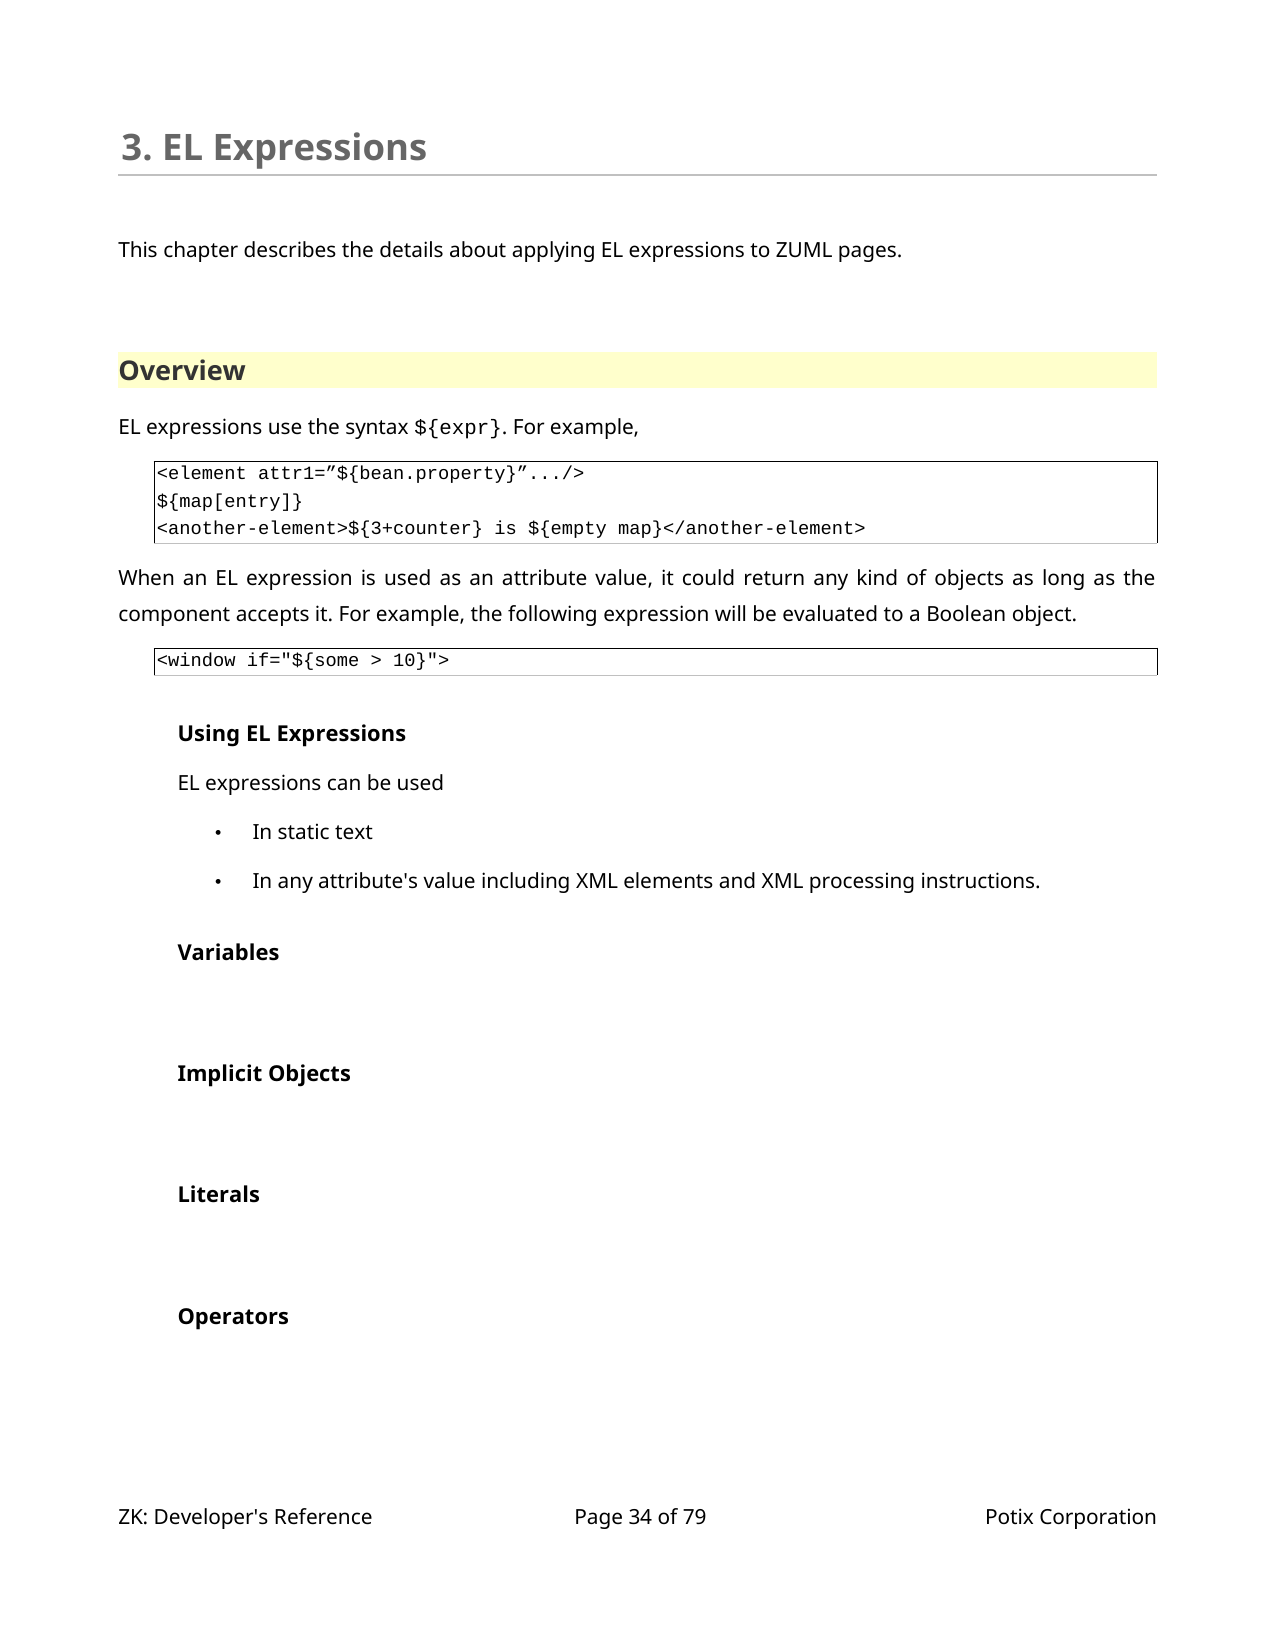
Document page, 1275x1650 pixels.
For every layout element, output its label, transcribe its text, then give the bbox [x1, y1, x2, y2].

text When an EL expression is used as an attribute value, it could return any kind of objects as long as the component accepts it. For example, the following expression will be evaluated to a Boolean object. [118, 563, 1157, 627]
list In static text [215, 817, 1157, 845]
subtitle Operators [177, 1301, 1157, 1331]
subtitle Implicit Objects [177, 1058, 1157, 1088]
subtitle Literals [177, 1179, 1157, 1209]
text This chapter describes the details about applying EL expressions to ZUML pages. [118, 235, 1157, 263]
text <window if="${some > 10}"> [155, 649, 1157, 675]
text ${map[entry]} [155, 488, 1157, 513]
subtitle Using EL Expressions [177, 717, 1157, 747]
list In any attribute's value including XML elements and XML processing instructions. [215, 866, 1157, 894]
text <element attr1=”${bean.property}”.../> [155, 462, 1157, 486]
subtitle Overview [118, 352, 1157, 388]
text EL expressions use the syntax ${expr}. For example, [118, 412, 1157, 441]
subtitle 3. EL Expressions [118, 118, 1157, 174]
text EL expressions can be used [177, 768, 1157, 796]
subtitle Variables [177, 936, 1157, 966]
text <another-element>${3+counter} is ${empty map}</another-element> [155, 516, 1157, 543]
